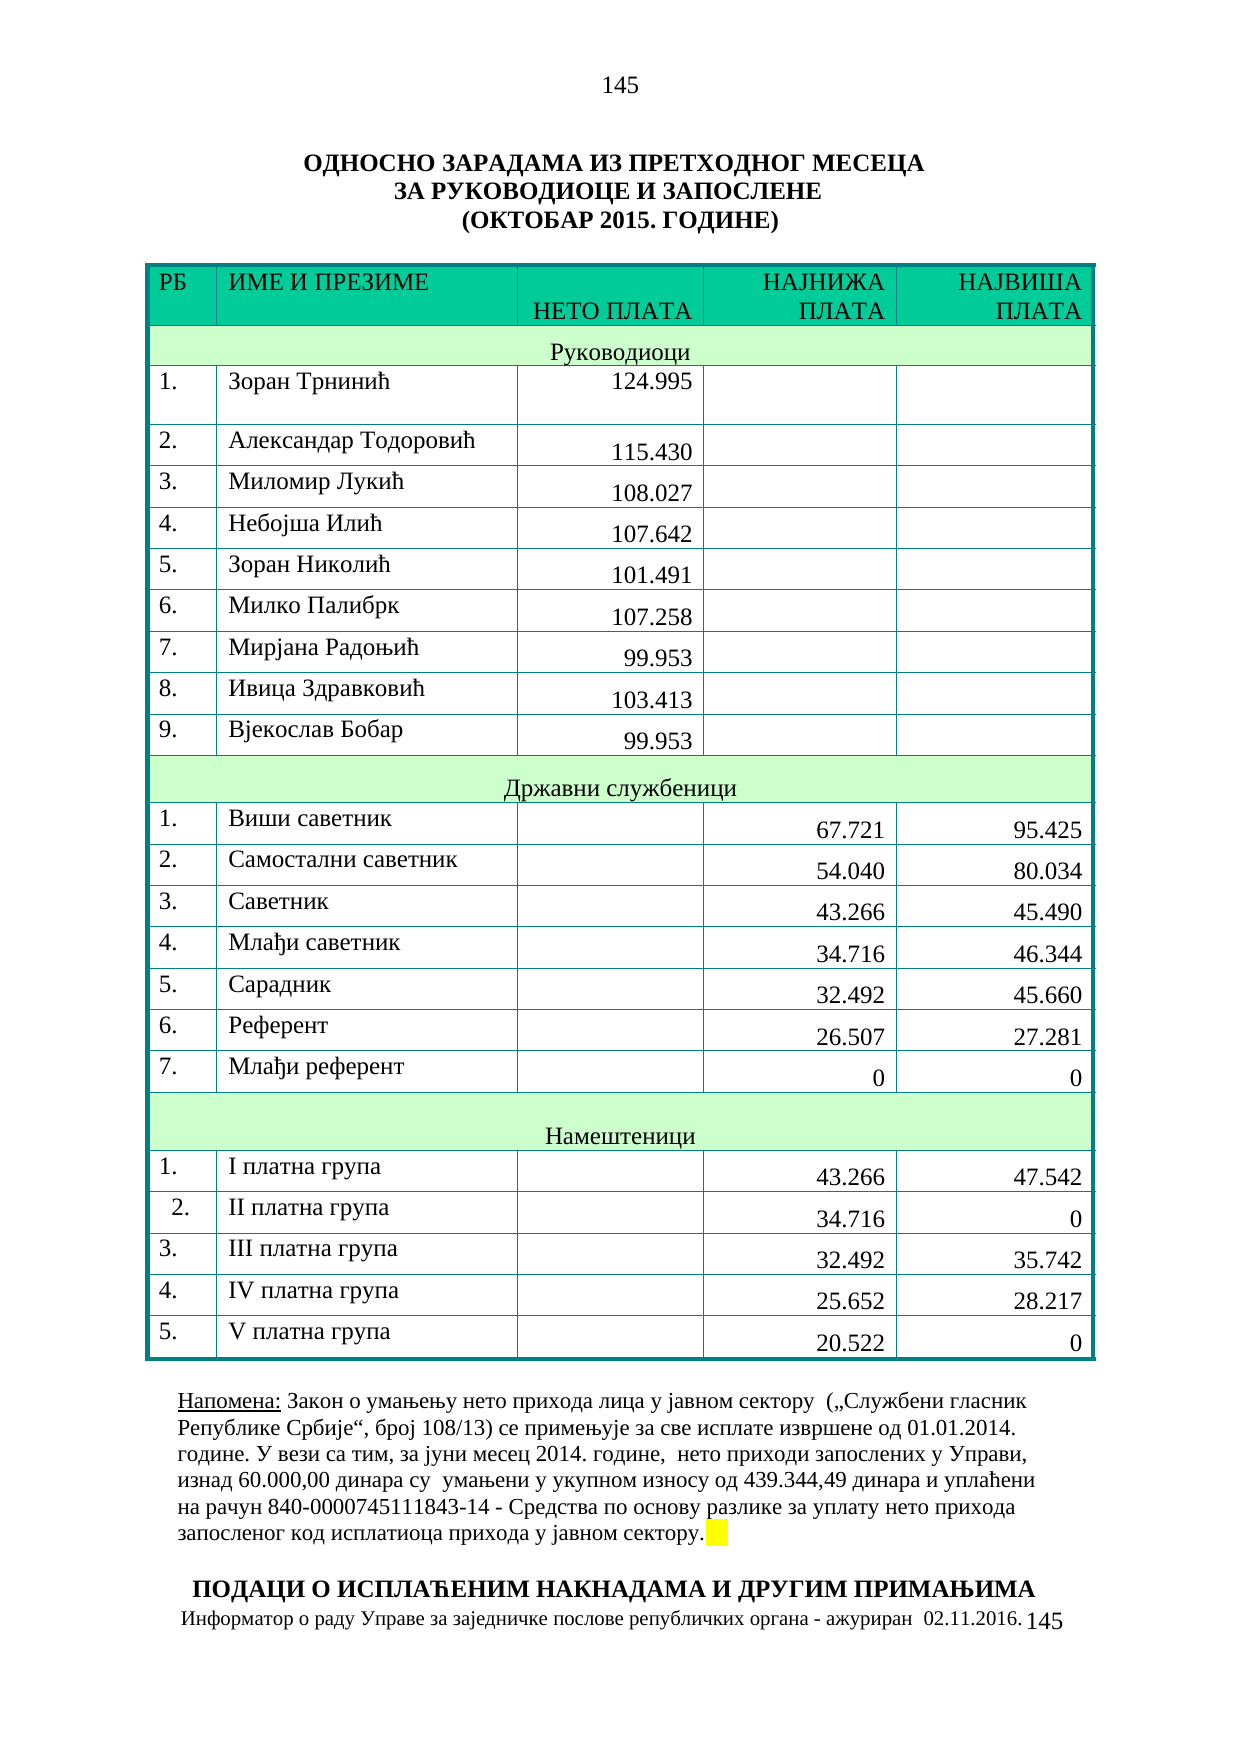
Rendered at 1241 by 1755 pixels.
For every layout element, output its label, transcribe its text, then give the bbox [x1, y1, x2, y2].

table_cell 3. [150, 1234, 216, 1274]
table_header НАЈНИЖА ПЛАТА [704, 267, 896, 325]
table_cell 4. [150, 508, 216, 548]
table_cell [704, 508, 896, 548]
table_cell 7. [150, 1051, 216, 1092]
table_cell 101.491 [518, 549, 703, 589]
table_cell Самостални саветник [217, 845, 517, 885]
table_cell 43.266 [704, 886, 896, 926]
table_cell II платна група [217, 1192, 517, 1232]
text (ОКТОБАР 2015. ГОДИНЕ) [177, 205, 1063, 234]
table_cell [518, 1192, 703, 1232]
table_header ИМЕ И ПРЕЗИМЕ [217, 267, 517, 325]
table_header НЕТО ПЛАТА [518, 267, 703, 325]
table_cell 67.721 [704, 803, 896, 843]
table_cell 43.266 [704, 1151, 896, 1191]
table_cell [704, 425, 896, 465]
table_cell 8. [150, 673, 216, 713]
table_cell Млађи референт [217, 1051, 517, 1092]
table_cell 25.652 [704, 1275, 896, 1315]
table_header НАЈВИША ПЛАТА [897, 267, 1091, 325]
table_cell [704, 715, 896, 755]
table_cell 34.716 [704, 1192, 896, 1232]
table_cell 47.542 [897, 1151, 1091, 1191]
table_cell III платна група [217, 1234, 517, 1274]
table_cell 1. [150, 366, 216, 424]
table_cell 1. [150, 803, 216, 843]
table_cell [518, 845, 703, 885]
table_cell Виши саветник [217, 803, 517, 843]
table_cell 2. [150, 1192, 216, 1232]
table_cell [518, 1275, 703, 1315]
table_cell I платна група [217, 1151, 517, 1191]
table_cell [704, 590, 896, 631]
table_cell IV платна група [217, 1275, 517, 1315]
table_cell 20.522 [704, 1316, 896, 1356]
table_cell 9. [150, 715, 216, 755]
table_cell 45.490 [897, 886, 1091, 926]
table_cell [897, 508, 1091, 548]
table_cell [897, 715, 1091, 755]
table_cell Александар Тодоровић [217, 425, 517, 465]
table_cell V платна група [217, 1316, 517, 1356]
table_header РБ [150, 267, 216, 325]
table_cell Мирјана Радоњић [217, 632, 517, 672]
table_cell Руководиоци [150, 326, 1091, 365]
table_cell 0 [897, 1051, 1091, 1092]
table_cell 99.953 [518, 715, 703, 755]
table_cell Сарадник [217, 969, 517, 1009]
table_cell 32.492 [704, 969, 896, 1009]
table_cell 0 [897, 1316, 1091, 1356]
table_cell 6. [150, 590, 216, 631]
table_cell [518, 803, 703, 843]
table_cell [704, 549, 896, 589]
table_cell 7. [150, 632, 216, 672]
table_cell Ивица Здравковић [217, 673, 517, 713]
table_cell 3. [150, 466, 216, 507]
table_cell 45.660 [897, 969, 1091, 1009]
table_cell 1. [150, 1151, 216, 1191]
table_cell Намештеници [150, 1093, 1091, 1150]
table_cell 124.995 [518, 366, 703, 424]
table_cell 4. [150, 927, 216, 968]
table_cell Милко Палибрк [217, 590, 517, 631]
text ОДНОСНО ЗАРАДАМА ИЗ ПРЕТХОДНОГ МЕСЕЦА [177, 148, 1063, 176]
table_cell [897, 549, 1091, 589]
table_cell Саветник [217, 886, 517, 926]
table_cell 0 [897, 1192, 1091, 1232]
table_cell 95.425 [897, 803, 1091, 843]
table_cell Државни службеници [150, 756, 1091, 802]
table_cell 5. [150, 1316, 216, 1356]
table_cell 115.430 [518, 425, 703, 465]
table_cell [704, 466, 896, 507]
table_cell 35.742 [897, 1234, 1091, 1274]
table_cell [897, 632, 1091, 672]
table_cell 54.040 [704, 845, 896, 885]
text Напомена: Закон о умањењу нето прихода лица у јавном сектору („Службени гласник Републике Србије“, број 108/13) се примењује за све исплате извршене од 01.01.2014. године. У вези са тим, за јуни месец 2014. године, нето приходи запослених у Управи, изнад 60.000,00 динара су умањени у укупном износу од 439.344,49 динара и уплаћени на рачун 840-0000745111843-14 - Средства по основу разлике за уплату нето прихода запосленог код исплатиоца прихода у јавном сектору. [177, 1387, 1063, 1546]
text ЗА РУКОВОДИОЦЕ И ЗАПОСЛЕНЕ [177, 176, 1063, 205]
table_cell Референт [217, 1010, 517, 1050]
table_cell 107.258 [518, 590, 703, 631]
table_cell Млађи саветник [217, 927, 517, 968]
table_cell 103.413 [518, 673, 703, 713]
table_cell 27.281 [897, 1010, 1091, 1050]
table_cell 46.344 [897, 927, 1091, 968]
table_cell [518, 886, 703, 926]
table_cell 5. [150, 969, 216, 1009]
table_cell Зоран Трнинић [217, 366, 517, 424]
table_cell [897, 590, 1091, 631]
table_cell 80.034 [897, 845, 1091, 885]
table_cell 3. [150, 886, 216, 926]
table_cell 107.642 [518, 508, 703, 548]
table_cell 6. [150, 1010, 216, 1050]
table_cell [518, 927, 703, 968]
table_cell 34.716 [704, 927, 896, 968]
table_cell [518, 1010, 703, 1050]
table_cell [518, 1051, 703, 1092]
table_cell 0 [704, 1051, 896, 1092]
table_cell Зоран Николић [217, 549, 517, 589]
table_cell [897, 673, 1091, 713]
table_cell [897, 425, 1091, 465]
table_cell 32.492 [704, 1234, 896, 1274]
table_cell Миломир Лукић [217, 466, 517, 507]
table_cell 28.217 [897, 1275, 1091, 1315]
table_cell [518, 1234, 703, 1274]
table_cell [897, 366, 1091, 424]
table_cell [518, 969, 703, 1009]
table_cell [704, 366, 896, 424]
text ПОДАЦИ О ИСПЛАЋЕНИМ НАКНАДАМА И ДРУГИМ ПРИМАЊИМА [177, 1574, 1063, 1603]
table_cell 5. [150, 549, 216, 589]
table_cell [518, 1316, 703, 1356]
table_cell 99.953 [518, 632, 703, 672]
table_cell 108.027 [518, 466, 703, 507]
table_cell 26.507 [704, 1010, 896, 1050]
table_cell Вјекослав Бобар [217, 715, 517, 755]
table_cell [704, 632, 896, 672]
table_cell [704, 673, 896, 713]
table_cell Небојша Илић [217, 508, 517, 548]
table_cell 4. [150, 1275, 216, 1315]
table_cell [897, 466, 1091, 507]
table_cell 2. [150, 425, 216, 465]
table_cell [518, 1151, 703, 1191]
table_cell 2. [150, 845, 216, 885]
